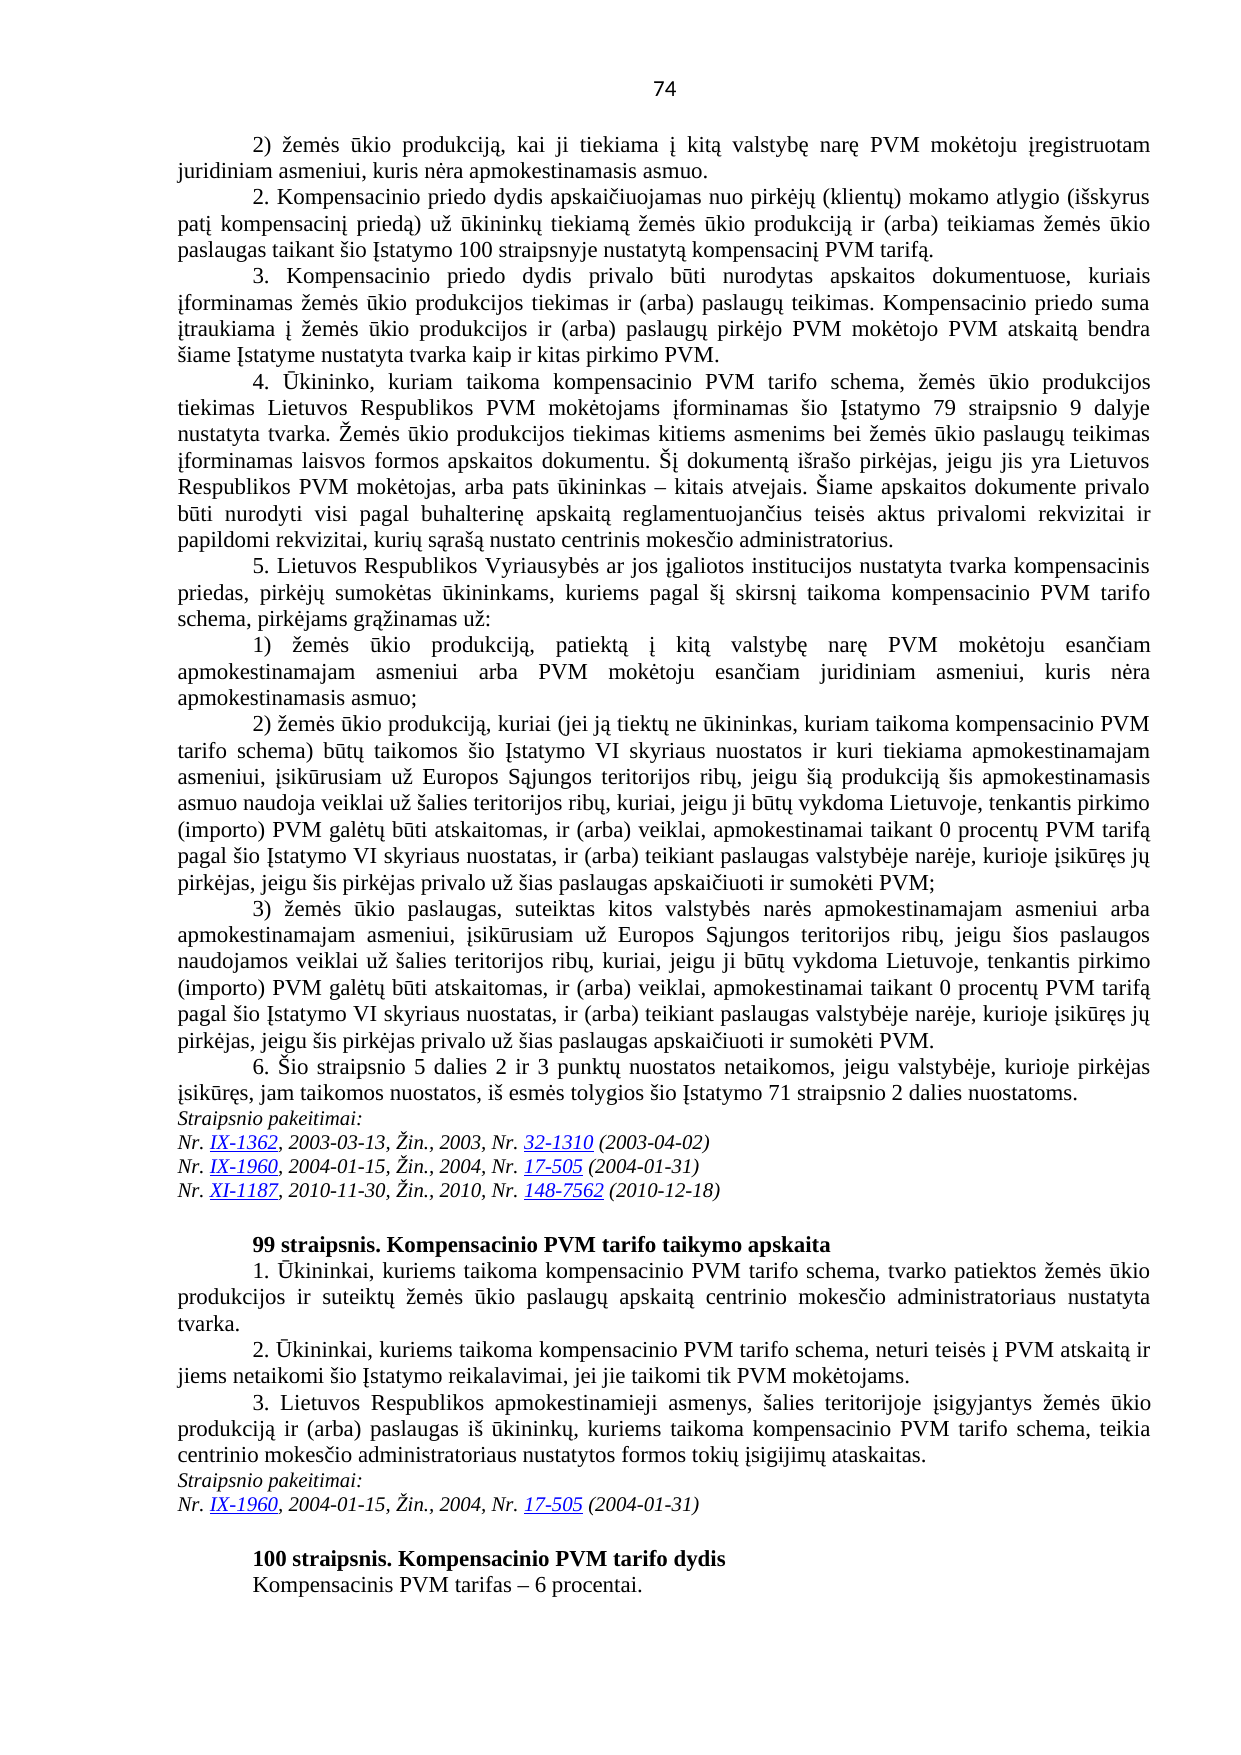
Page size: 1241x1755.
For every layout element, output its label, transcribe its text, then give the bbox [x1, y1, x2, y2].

text Kompensacinis PVM tarifas – 6 procentai. [177, 1571, 1152, 1597]
text Nr. IX-1960, 2004-01-15, Žin., 2004, Nr. 17-505 (2004-01-31) [177, 1154, 1152, 1178]
text 3) žemės ūkio paslaugas, suteiktas kitos valstybės narės apmokestinamajam asmeniui arba apmokestinamajam asmeniui, įsikūrusiam už Europos Sąjungos teritorijos ribų, jeigu šios paslaugos naudojamos veiklai už šalies teritorijos ribų, kuriai, jeigu ji būtų vykdoma Lietuvoje, tenkantis pirkimo (importo) PVM galėtų būti atskaitomas, ir (arba) veiklai, apmokestinamai taikant 0 procentų PVM tarifą pagal šio Įstatymo VI skyriaus nuostatas, ir (arba) teikiant paslaugas valstybėje narėje, kurioje įsikūręs jų pirkėjas, jeigu šis pirkėjas privalo už šias paslaugas apskaičiuoti ir sumokėti PVM. [177, 895, 1152, 1053]
text 2. Ūkininkai, kuriems taikoma kompensacinio PVM tarifo schema, neturi teisės į PVM atskaitą ir jiems netaikomi šio Įstatymo reikalavimai, jei jie taikomi tik PVM mokėtojams. [177, 1336, 1152, 1389]
text 2. Kompensacinio priedo dydis apskaičiuojamas nuo pirkėjų (klientų) mokamo atlygio (išskyrus patį kompensacinį priedą) už ūkininkų tiekiamą žemės ūkio produkciją ir (arba) teikiamas žemės ūkio paslaugas taikant šio Įstatymo 100 straipsnyje nustatytą kompensacinį PVM tarifą. [177, 183, 1152, 262]
text 2) žemės ūkio produkciją, kuriai (jei ją tiektų ne ūkininkas, kuriam taikoma kompensacinio PVM tarifo schema) būtų taikomos šio Įstatymo VI skyriaus nuostatos ir kuri tiekiama apmokestinamajam asmeniui, įsikūrusiam už Europos Sąjungos teritorijos ribų, jeigu šią produkciją šis apmokestinamasis asmuo naudoja veiklai už šalies teritorijos ribų, kuriai, jeigu ji būtų vykdoma Lietuvoje, tenkantis pirkimo (importo) PVM galėtų būti atskaitomas, ir (arba) veiklai, apmokestinamai taikant 0 procentų PVM tarifą pagal šio Įstatymo VI skyriaus nuostatas, ir (arba) teikiant paslaugas valstybėje narėje, kurioje įsikūręs jų pirkėjas, jeigu šis pirkėjas privalo už šias paslaugas apskaičiuoti ir sumokėti PVM; [177, 710, 1152, 895]
text 99 straipsnis. Kompensacinio PVM tarifo taikymo apskaita [177, 1231, 1152, 1257]
text 100 straipsnis. Kompensacinio PVM tarifo dydis [177, 1545, 1152, 1571]
text 2) žemės ūkio produkciją, kai ji tiekiama į kitą valstybę narę PVM mokėtoju įregistruotam juridiniam asmeniui, kuris nėra apmokestinamasis asmuo. [177, 131, 1152, 183]
text Nr. IX-1960, 2004-01-15, Žin., 2004, Nr. 17-505 (2004-01-31) [177, 1492, 1152, 1516]
text 4. Ūkininko, kuriam taikoma kompensacinio PVM tarifo schema, žemės ūkio produkcijos tiekimas Lietuvos Respublikos PVM mokėtojams įforminamas šio Įstatymo 79 straipsnio 9 dalyje nustatyta tvarka. Žemės ūkio produkcijos tiekimas kitiems asmenims bei žemės ūkio paslaugų teikimas įforminamas laisvos formos apskaitos dokumentu. Šį dokumentą išrašo pirkėjas, jeigu jis yra Lietuvos Respublikos PVM mokėtojas, arba pats ūkininkas – kitais atvejais. Šiame apskaitos dokumente privalo būti nurodyti visi pagal buhalterinę apskaitą reglamentuojančius teisės aktus privalomi rekvizitai ir papildomi rekvizitai, kurių sąrašą nustato centrinis mokesčio administratorius. [177, 368, 1152, 552]
text 5. Lietuvos Respublikos Vyriausybės ar jos įgaliotos institucijos nustatyta tvarka kompensacinis priedas, pirkėjų sumokėtas ūkininkams, kuriems pagal šį skirsnį taikoma kompensacinio PVM tarifo schema, pirkėjams grąžinamas už: [177, 552, 1152, 631]
text 6. Šio straipsnio 5 dalies 2 ir 3 punktų nuostatos netaikomos, jeigu valstybėje, kurioje pirkėjas įsikūręs, jam taikomos nuostatos, iš esmės tolygios šio Įstatymo 71 straipsnio 2 dalies nuostatoms. [177, 1053, 1152, 1106]
text Straipsnio pakeitimai: [177, 1468, 1152, 1492]
text 3. Kompensacinio priedo dydis privalo būti nurodytas apskaitos dokumentuose, kuriais įforminamas žemės ūkio produkcijos tiekimas ir (arba) paslaugų teikimas. Kompensacinio priedo suma įtraukiama į žemės ūkio produkcijos ir (arba) paslaugų pirkėjo PVM mokėtojo PVM atskaitą bendra šiame Įstatyme nustatyta tvarka kaip ir kitas pirkimo PVM. [177, 262, 1152, 368]
text Straipsnio pakeitimai: [177, 1106, 1152, 1130]
text 3. Lietuvos Respublikos apmokestinamieji asmenys, šalies teritorijoje įsigyjantys žemės ūkio produkciją ir (arba) paslaugas iš ūkininkų, kuriems taikoma kompensacinio PVM tarifo schema, teikia centrinio mokesčio administratoriaus nustatytos formos tokių įsigijimų ataskaitas. [177, 1389, 1152, 1468]
text Nr. XI-1187, 2010-11-30, Žin., 2010, Nr. 148-7562 (2010-12-18) [177, 1178, 1152, 1202]
text Nr. IX-1362, 2003-03-13, Žin., 2003, Nr. 32-1310 (2003-04-02) [177, 1130, 1152, 1154]
text 1. Ūkininkai, kuriems taikoma kompensacinio PVM tarifo schema, tvarko patiektos žemės ūkio produkcijos ir suteiktų žemės ūkio paslaugų apskaitą centrinio mokesčio administratoriaus nustatyta tvarka. [177, 1257, 1152, 1336]
text 1) žemės ūkio produkciją, patiektą į kitą valstybę narę PVM mokėtoju esančiam apmokestinamajam asmeniui arba PVM mokėtoju esančiam juridiniam asmeniui, kuris nėra apmokestinamasis asmuo; [177, 631, 1152, 710]
